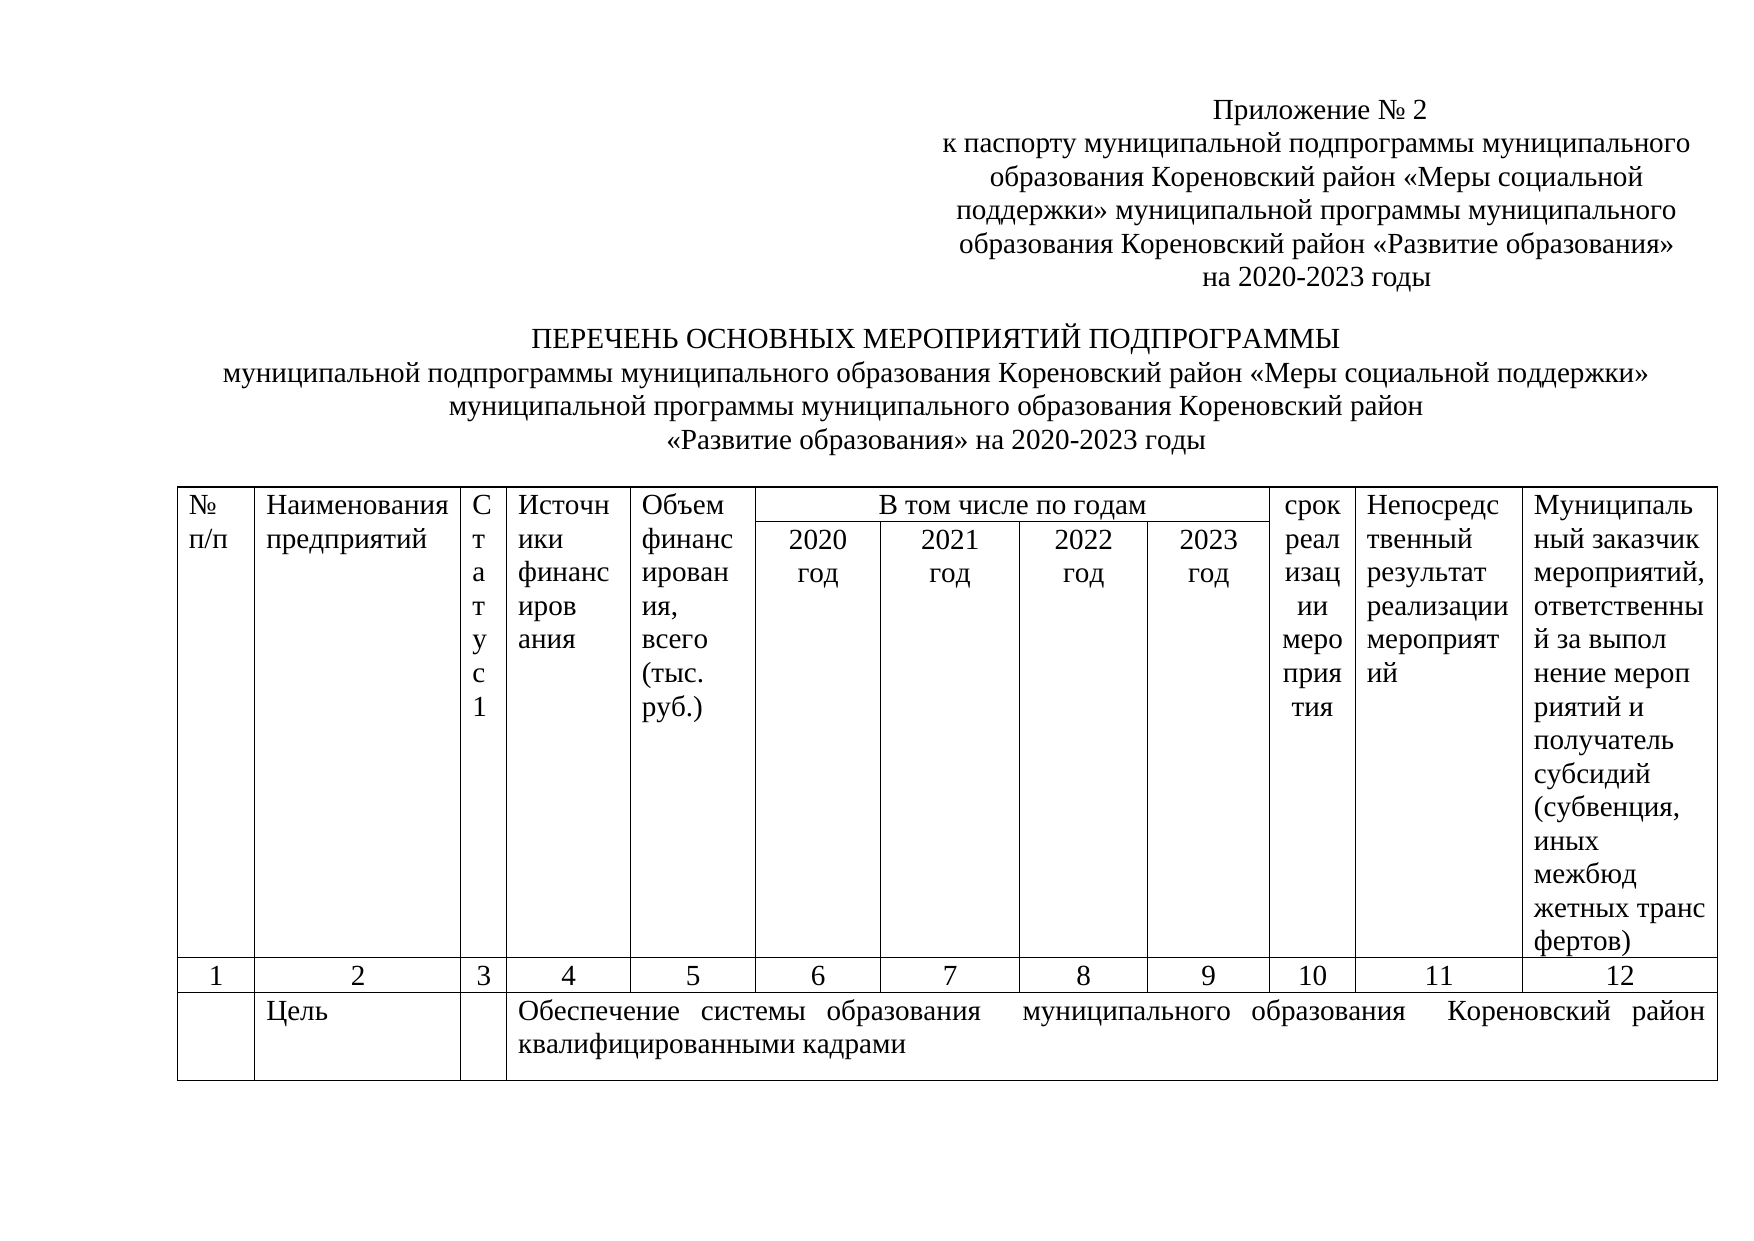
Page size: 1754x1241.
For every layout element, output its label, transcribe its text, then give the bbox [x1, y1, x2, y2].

table_cell Цель [255, 993, 460, 1080]
table_header Непосредственный результат реализации мероприятий [1356, 488, 1522, 957]
table_cell Обеспечение системы образования муниципального образования Кореновский район квалифицированными кадрами [507, 993, 1717, 1080]
table_header Наименования предприятий [255, 488, 460, 957]
table_cell 2 [255, 958, 460, 992]
table_header № п/п [178, 488, 254, 957]
text «Развитие образования» на 2020-2023 годы [177, 422, 1695, 455]
text ПЕРЕЧЕНЬ ОСНОВНЫХ МЕРОПРИЯТИЙ ПОДПРОГРАММЫ [177, 321, 1695, 355]
table_header срокреализации мероприятия [1270, 488, 1355, 957]
table_cell 4 [507, 958, 630, 992]
table_cell 8 [1020, 958, 1147, 992]
table_cell 12 [1523, 958, 1717, 992]
table_cell 9 [1148, 958, 1269, 992]
table_cell 2020 год [756, 522, 880, 957]
table_cell 3 [461, 958, 506, 992]
text муниципальной подпрограммы муниципального образования Кореновский район «Меры социальной поддержки» муниципальной программы муниципального образования Кореновский район [177, 355, 1695, 422]
table_cell 2021 год [881, 522, 1019, 957]
table_header Объем финанс ирован ия, всего (тыс. руб.) [631, 488, 755, 957]
table_header Ста тус 1 [461, 488, 506, 957]
table_header Приложение № 2 к паспорту муниципальной подпрограммы муниципального образования Кореновский район «Меры социальной поддержки» муниципальной программы муниципального образования Кореновский район «Развитие образования» на 2020-2023 годы [929, 92, 1704, 293]
table_cell 5 [631, 958, 755, 992]
table_cell 2022 год [1020, 522, 1147, 957]
table_header [185, 92, 929, 293]
table_cell [461, 993, 506, 1080]
table_cell 11 [1356, 958, 1522, 992]
table_cell 7 [881, 958, 1019, 992]
table_header В том числе по годам [756, 488, 1269, 521]
table_cell 6 [756, 958, 880, 992]
table_cell 1 [178, 958, 254, 992]
table_header Источники финансиров ания [507, 488, 630, 957]
table_cell 10 [1270, 958, 1355, 992]
table_header Муниципальный заказчик мероприятий, ответственный за выпол нение мероп риятий и получатель субсидий (субвенция, иных межбюд жетных транс фертов) [1523, 488, 1717, 957]
table_cell 2023 год [1148, 522, 1269, 957]
table_cell [178, 993, 254, 1080]
